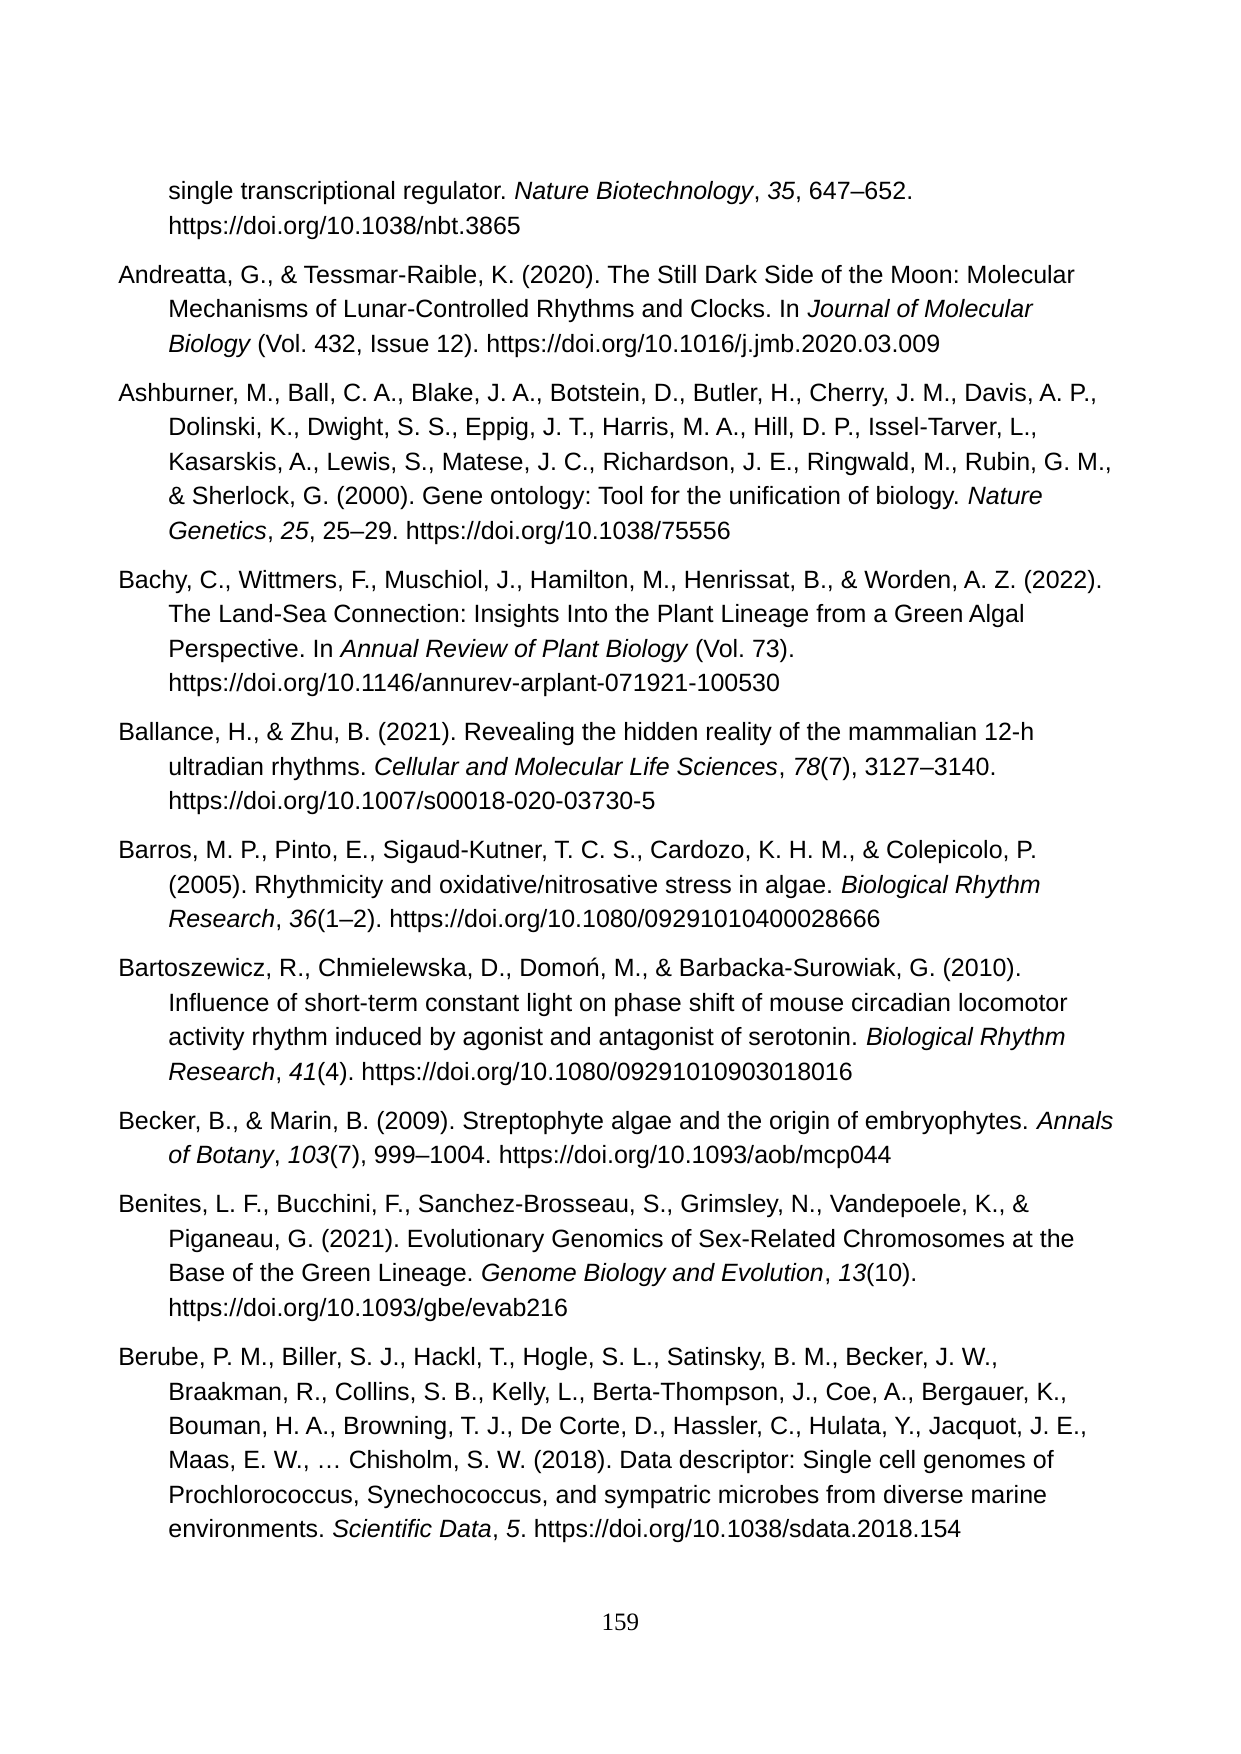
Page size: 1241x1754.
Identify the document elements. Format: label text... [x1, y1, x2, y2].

text Benites, L. F., Bucchini, F., Sanchez-Brosseau, S., Grimsley, N., Vandepoele, K., & Piganeau, G. (2021). Evolutionary Genomics of Sex-Related Chromosomes at the Base of the Green Lineage. Genome Biology and Evolution, 13(10). https://doi.org/10.1093/gbe/evab216 [118, 1189, 1122, 1322]
text Ballance, H., & Zhu, B. (2021). Revealing the hidden reality of the mammalian 12-h ultradian rhythms. Cellular and Molecular Life Sciences, 78(7), 3127–3140. https://doi.org/10.1007/s00018-020-03730-5 [118, 717, 1122, 815]
text Berube, P. M., Biller, S. J., Hackl, T., Hogle, S. L., Satinsky, B. M., Becker, J. W., Braakman, R., Collins, S. B., Kelly, L., Berta-Thompson, J., Coe, A., Bergauer, K., Bouman, H. A., Browning, T. J., De Corte, D., Hassler, C., Hulata, Y., Jacquot, J. E., Maas, E. W., … Chisholm, S. W. (2018). Data descriptor: Single cell genomes of Prochlorococcus, Synechococcus, and sympatric microbes from diverse marine environments. Scientific Data, 5. https://doi.org/10.1038/sdata.2018.154 [118, 1342, 1122, 1543]
text Bachy, C., Wittmers, F., Muschiol, J., Hamilton, M., Henrissat, B., & Worden, A. Z. (2022). The Land-Sea Connection: Insights Into the Plant Lineage from a Green Algal Perspective. In Annual Review of Plant Biology (Vol. 73). https://doi.org/10.1146/annurev-arplant-071921-100530 [118, 565, 1122, 697]
text single transcriptional regulator. Nature Biotechnology, 35, 647–652. https://doi.org/10.1038/nbt.3865 [118, 176, 1122, 239]
text Andreatta, G., & Tessmar-Raible, K. (2020). The Still Dark Side of the Moon: Molecular Mechanisms of Lunar-Controlled Rhythms and Clocks. In Journal of Molecular Biology (Vol. 432, Issue 12). https://doi.org/10.1016/j.jmb.2020.03.009 [118, 260, 1122, 358]
text Bartoszewicz, R., Chmielewska, D., Domoń, M., & Barbacka-Surowiak, G. (2010). Influence of short-term constant light on phase shift of mouse circadian locomotor activity rhythm induced by agonist and antagonist of serotonin. Biological Rhythm Research, 41(4). https://doi.org/10.1080/09291010903018016 [118, 953, 1122, 1086]
text Becker, B., & Marin, B. (2009). Streptophyte algae and the origin of embryophytes. Annals of Botany, 103(7), 999–1004. https://doi.org/10.1093/aob/mcp044 [118, 1106, 1122, 1169]
text Ashburner, M., Ball, C. A., Blake, J. A., Botstein, D., Butler, H., Cherry, J. M., Davis, A. P., Dolinski, K., Dwight, S. S., Eppig, J. T., Harris, M. A., Hill, D. P., Issel-Tarver, L., Kasarskis, A., Lewis, S., Matese, J. C., Richardson, J. E., Ringwald, M., Rubin, G. M., & Sherlock, G. (2000). Gene ontology: Tool for the unification of biology. Nature Genetics, 25, 25–29. https://doi.org/10.1038/75556 [118, 378, 1122, 544]
text Barros, M. P., Pinto, E., Sigaud-Kutner, T. C. S., Cardozo, K. H. M., & Colepicolo, P. (2005). Rhythmicity and oxidative/nitrosative stress in algae. Biological Rhythm Research, 36(1–2). https://doi.org/10.1080/09291010400028666 [118, 835, 1122, 933]
